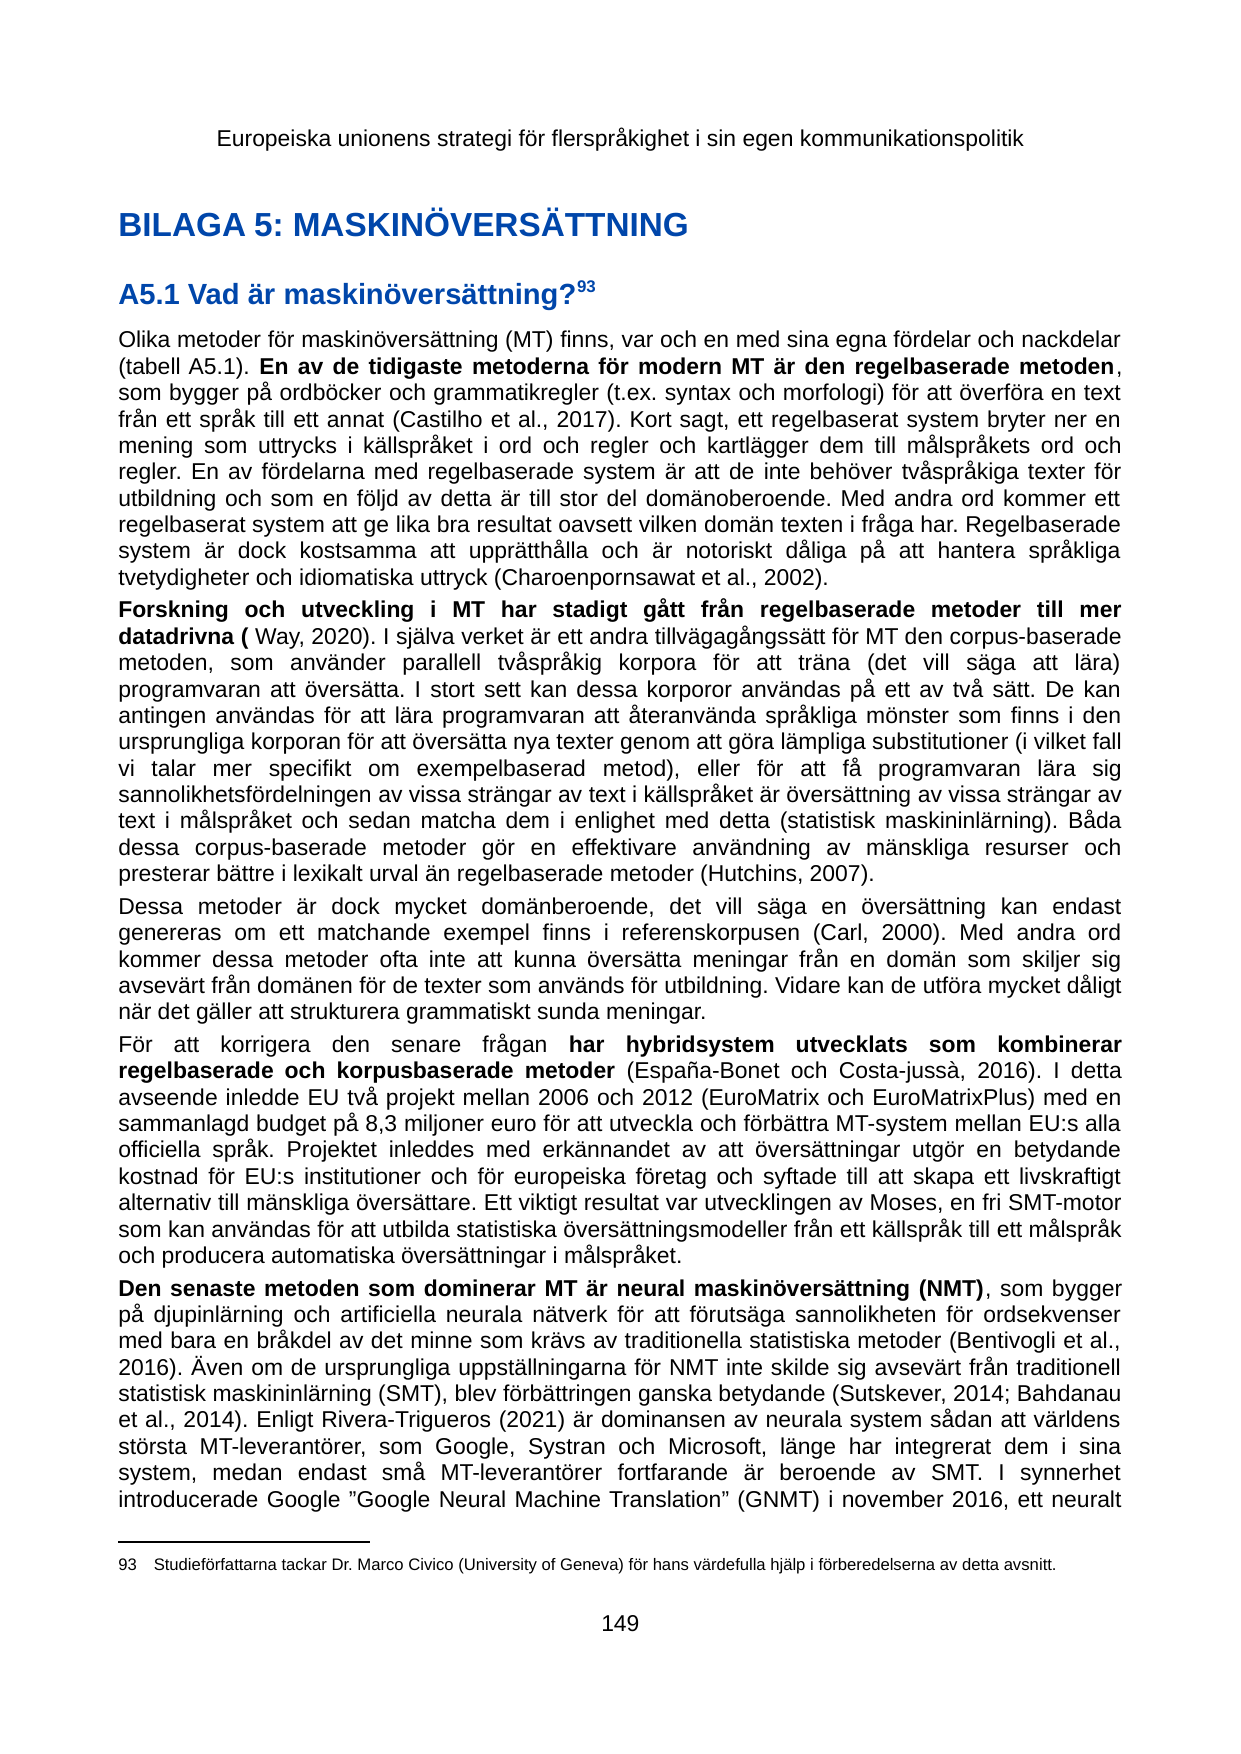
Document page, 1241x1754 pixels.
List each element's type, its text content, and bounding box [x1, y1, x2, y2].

text Forskning och utveckling i MT har stadigt gått från regelbaserade metoder till mer datadrivna ( Way, 2020). I själva verket är ett andra tillvägagångssätt för MT den corpus-baserade metoden, som använder parallell tvåspråkig korpora för att träna (det vill säga att lära) programvaran att översätta. I stort sett kan dessa korporor användas på ett av två sätt. De kan antingen användas för att lära programvaran att återanvända språkliga mönster som finns i den ursprungliga korporan för att översätta nya texter genom att göra lämpliga substitutioner (i vilket fall vi talar mer specifikt om exempelbaserad metod), eller för att få programvaran lära sig sannolikhetsfördelningen av vissa strängar av text i källspråket är översättning av vissa strängar av text i målspråket och sedan matcha dem i enlighet med detta (statistisk maskininlärning). Båda dessa corpus-baserade metoder gör en effektivare användning av mänskliga resurser och presterar bättre i lexikalt urval än regelbaserade metoder (Hutchins, 2007). [118, 596, 1122, 886]
text För att korrigera den senare frågan har hybridsystem utvecklats som kombinerar regelbaserade och korpusbaserade metoder (España-Bonet och Costa-jussà, 2016). I detta avseende inledde EU två projekt mellan 2006 och 2012 (EuroMatrix och EuroMatrixPlus) med en sammanlagd budget på 8,3 miljoner euro för att utveckla och förbättra MT-system mellan EU:s alla officiella språk. Projektet inleddes med erkännandet av att översättningar utgör en betydande kostnad för EU:s institutioner och för europeiska företag och syftade till att skapa ett livskraftigt alternativ till mänskliga översättare. Ett viktigt resultat var utvecklingen av Moses, en fri SMT-motor som kan användas för att utbilda statistiska översättningsmodeller från ett källspråk till ett målspråk och producera automatiska översättningar i målspråket. [118, 1031, 1122, 1268]
text Dessa metoder är dock mycket domänberoende, det vill säga en översättning kan endast genereras om ett matchande exempel finns i referenskorpusen (Carl, 2000). Med andra ord kommer dessa metoder ofta inte att kunna översätta meningar från en domän som skiljer sig avsevärt från domänen för de texter som används för utbildning. Vidare kan de utföra mycket dåligt när det gäller att strukturera grammatiskt sunda meningar. [118, 893, 1122, 1024]
subtitle A5.1 Vad är maskinöversättning? [118, 277, 1122, 311]
subtitle BILAGA 5: MASKINÖVERSÄTTNING [118, 205, 1122, 244]
text Den senaste metoden som dominerar MT är neural maskinöversättning (NMT), som bygger på djupinlärning och artificiella neurala nätverk för att förutsäga sannolikheten för ordsekvenser med bara en bråkdel av det minne som krävs av traditionella statistiska metoder (Bentivogli et al., 2016). Även om de ursprungliga uppställningarna för NMT inte skilde sig avsevärt från traditionell statistisk maskininlärning (SMT), blev förbättringen ganska betydande (Sutskever, 2014; Bahdanau et al., 2014). Enligt Rivera-Trigueros (2021) är dominansen av neurala system sådan att världens största MT-leverantörer, som Google, Systran och Microsoft, länge har integrerat dem i sina system, medan endast små MT-leverantörer fortfarande är beroende av SMT. I synnerhet introducerade Google ”Google Neural Machine Translation” (GNMT) i november 2016, ett neuralt [118, 1275, 1122, 1512]
text Studieförfattarna tackar Dr. Marco Civico (University of Geneva) för hans värdefulla hjälp i förberedelserna av detta avsnitt. [118, 1554, 1122, 1573]
text Olika metoder för maskinöversättning (MT) finns, var och en med sina egna fördelar och nackdelar (tabell A5.1). En av de tidigaste metoderna för modern MT är den regelbaserade metoden, som bygger på ordböcker och grammatikregler (t.ex. syntax och morfologi) för att överföra en text från ett språk till ett annat (Castilho et al., 2017). Kort sagt, ett regelbaserat system bryter ner en mening som uttrycks i källspråket i ord och regler och kartlägger dem till målspråkets ord och regler. En av fördelarna med regelbaserade system är att de inte behöver tvåspråkiga texter för utbildning och som en följd av detta är till stor del domänoberoende. Med andra ord kommer ett regelbaserat system att ge lika bra resultat oavsett vilken domän texten i fråga har. Regelbaserade system är dock kostsamma att upprätthålla och är notoriskt dåliga på att hantera språkliga tvetydigheter och idiomatiska uttryck (Charoenpornsawat et al., 2002). [118, 326, 1122, 590]
